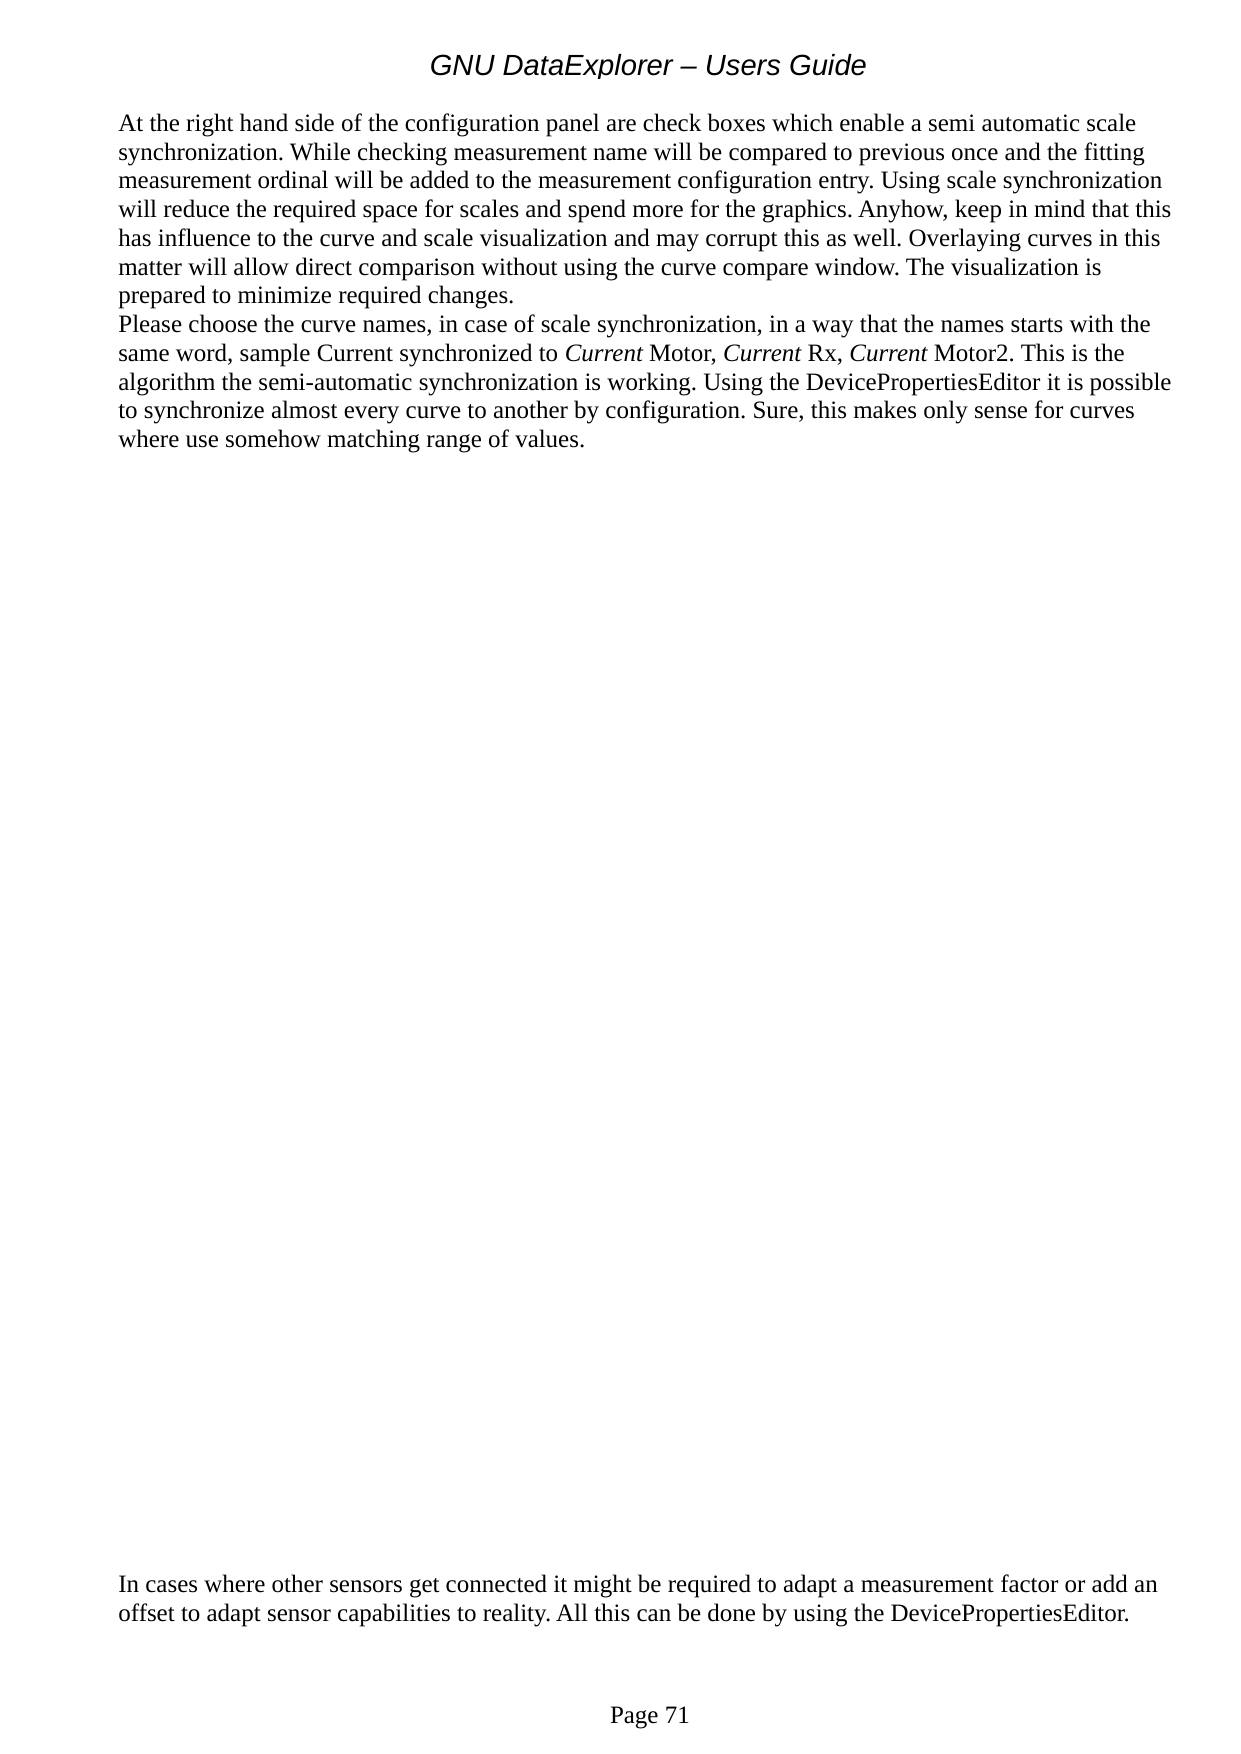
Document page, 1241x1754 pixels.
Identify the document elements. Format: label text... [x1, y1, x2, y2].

text At the right hand side of the configuration panel are check boxes which enable a semi automatic scale synchronization. While checking measurement name will be compared to previous once and the fitting measurement ordinal will be added to the measurement configuration entry. Using scale synchronization will reduce the required space for scales and spend more for the graphics. Anyhow, keep in mind that this has influence to the curve and scale visualization and may corrupt this as well. Overlaying curves in this matter will allow direct comparison without using the curve compare window. The visualization is prepared to minimize required changes. Please choose the curve names, in case of scale synchronization, in a way that the names starts with the same word, sample Current synchronized to Current Motor, Current Rx, Current Motor2. This is the algorithm the semi-automatic synchronization is working. Using the DevicePropertiesEditor it is possible to synchronize almost every curve to another by configuration. Sure, this makes only sense for curves where use somehow matching range of values. [118, 108, 1181, 453]
text In cases where other sensors get connected it might be required to adapt a measurement factor or add an offset to adapt sensor capabilities to reality. All this can be done by using the DevicePropertiesEditor. [118, 1569, 1181, 1627]
